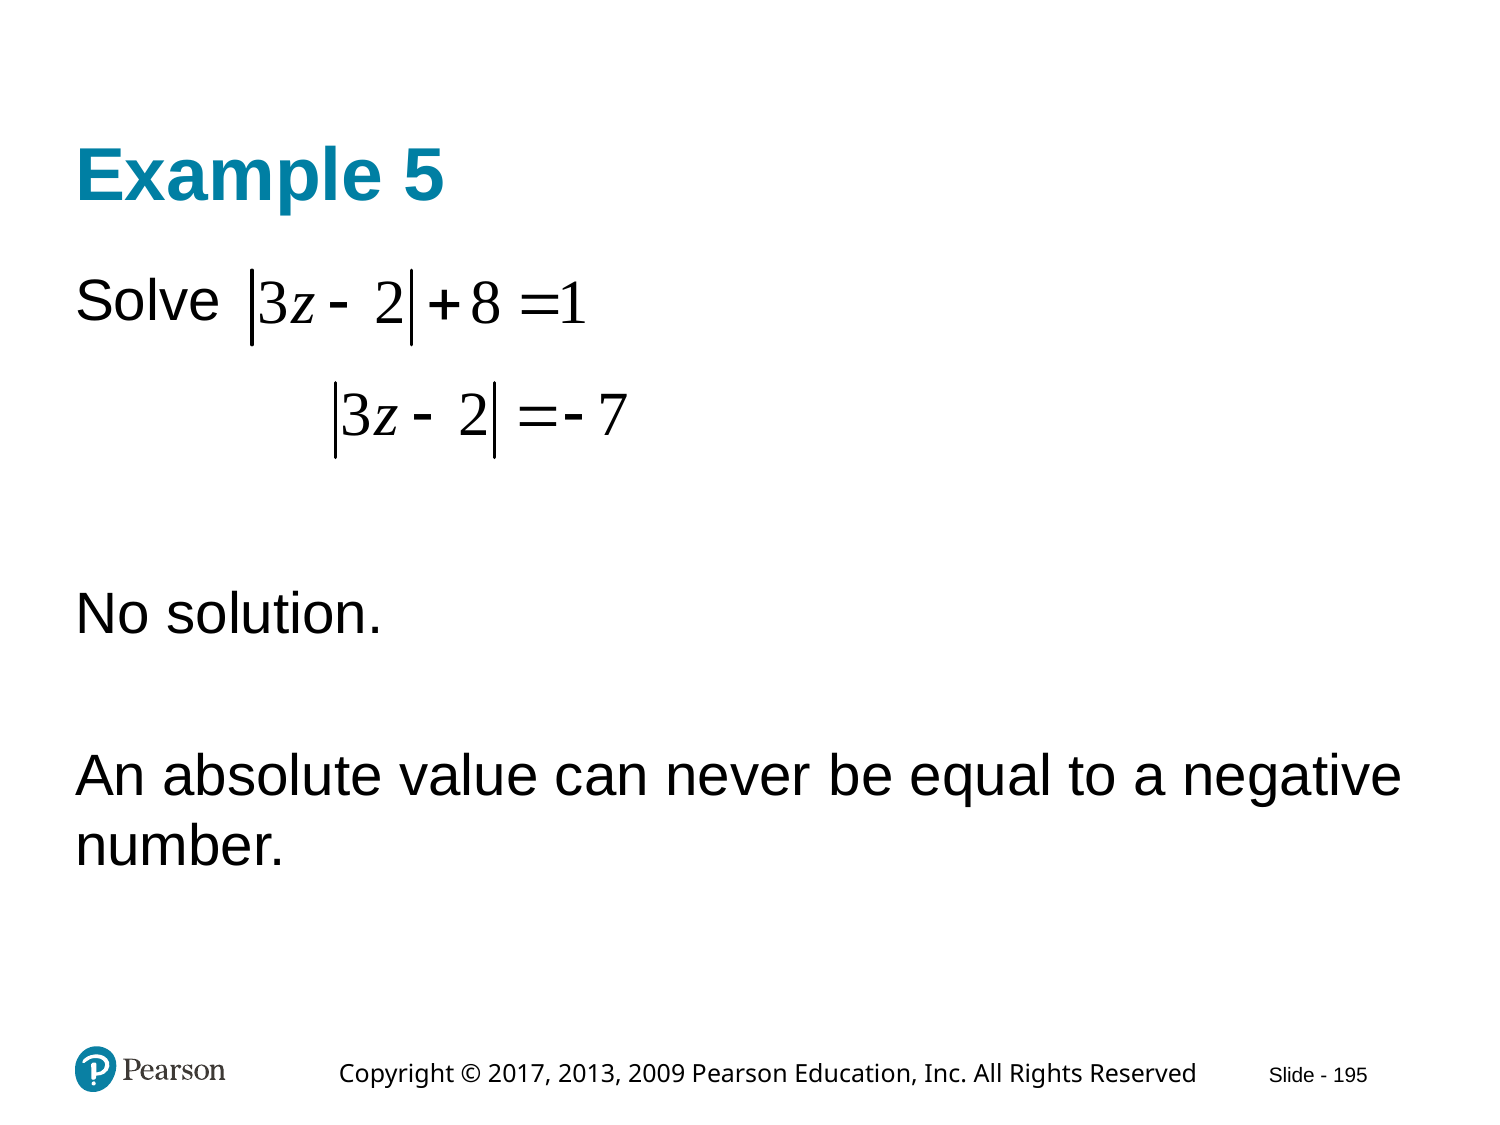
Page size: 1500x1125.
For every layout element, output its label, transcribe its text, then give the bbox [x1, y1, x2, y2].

list No solution. [75, 575, 450, 650]
chart [329, 377, 634, 463]
chart [245, 265, 587, 350]
list An absolute value can never be equal to a negative number. [75, 737, 1425, 875]
title Example 5 [75, 35, 1425, 216]
list Solve [75, 262, 225, 339]
